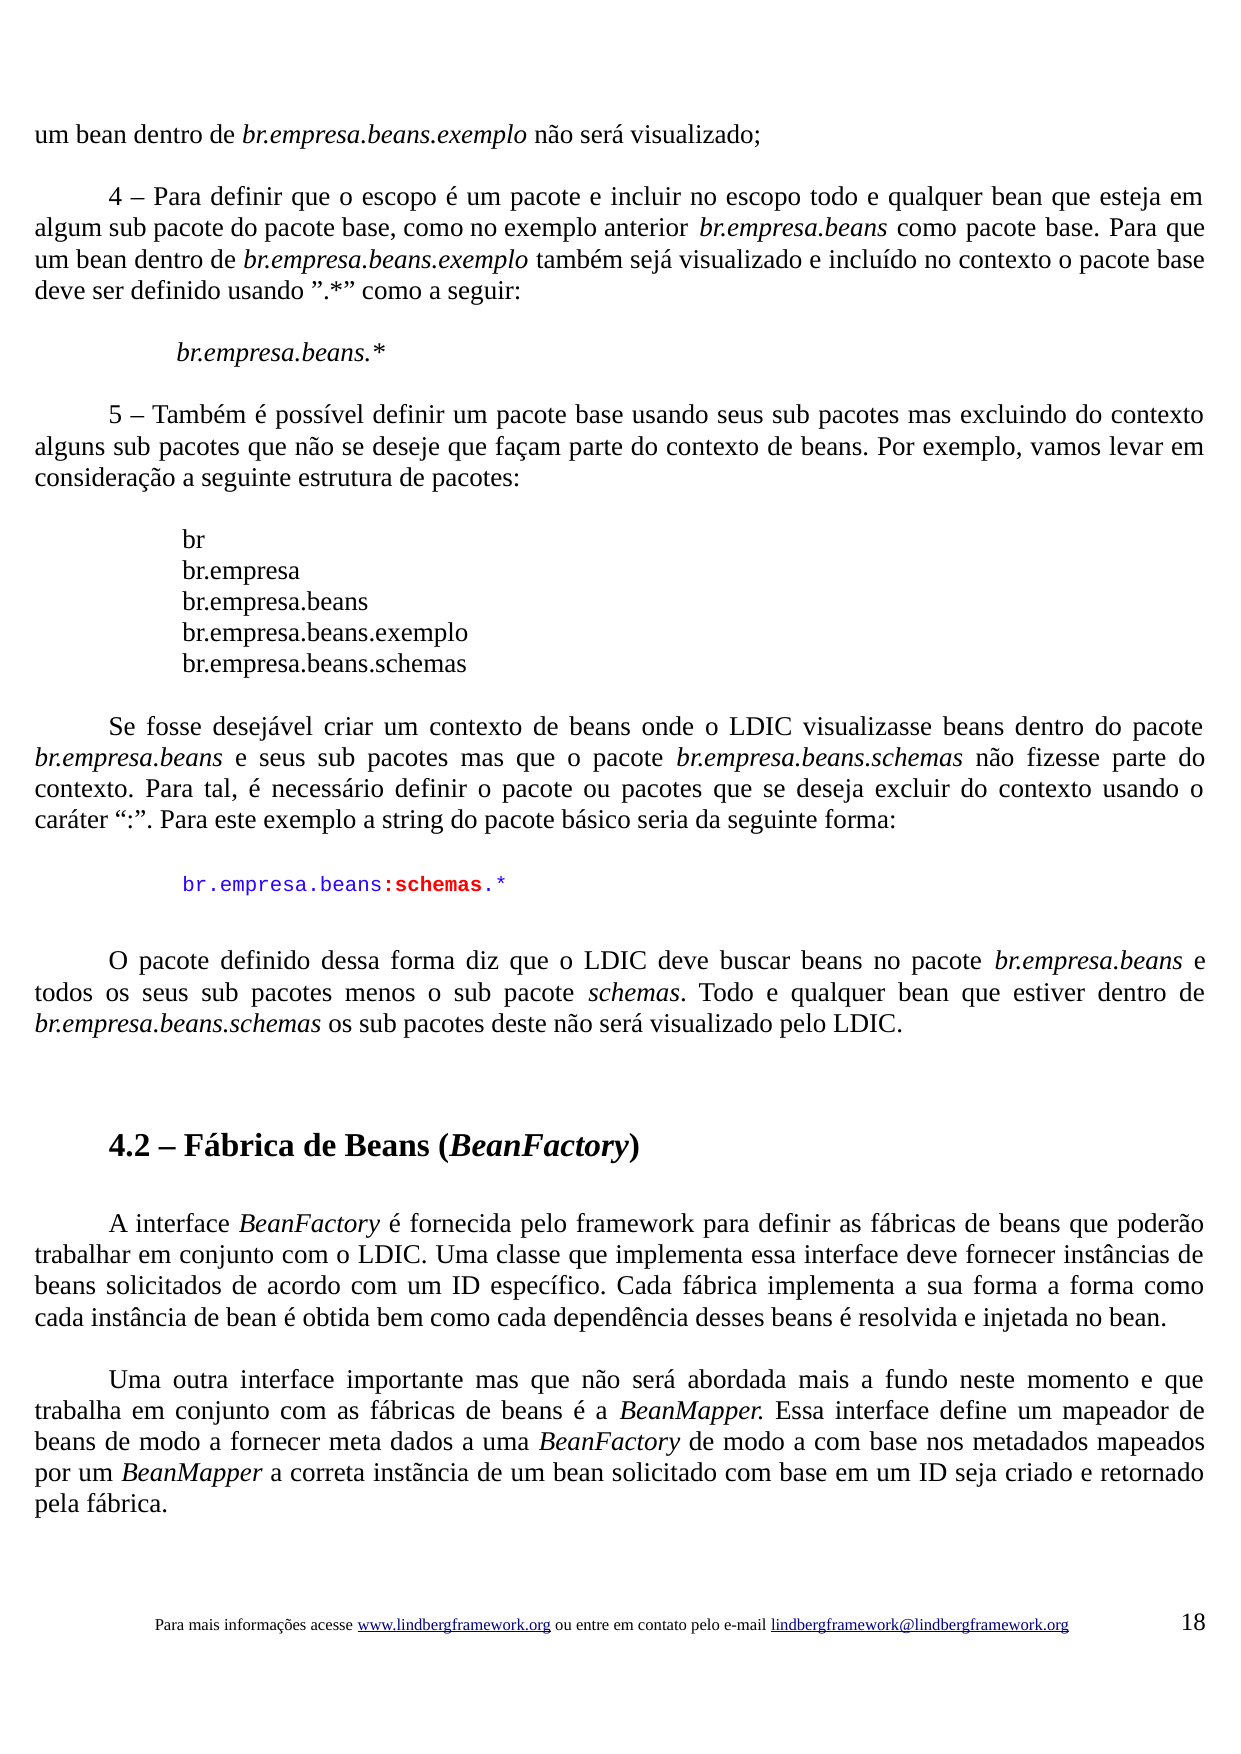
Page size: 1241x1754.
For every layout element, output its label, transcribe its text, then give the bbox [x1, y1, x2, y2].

text br.empresa.beans.* [34, 336, 1206, 367]
text um bean dentro de br.empresa.beans.exemplo não será visualizado; [34, 118, 1206, 149]
text br [34, 523, 1206, 554]
text br.empresa.beans:schemas.* [34, 866, 1206, 897]
text 4 – Para definir que o escopo é um pacote e incluir no escopo todo e qualquer bean que esteja em algum sub pacote do pacote base, como no exemplo anterior br.empresa.beans como pacote base. Para que um bean dentro de br.empresa.beans.exemplo também sejá visualizado e incluído no contexto o pacote base deve ser definido usando ”.*” como a seguir: [34, 180, 1206, 305]
text A interface BeanFactory é fornecida pelo framework para definir as fábricas de beans que poderão trabalhar em conjunto com o LDIC. Uma classe que implementa essa interface deve fornecer instâncias de beans solicitados de acordo com um ID específico. Cada fábrica implementa a sua forma a forma como cada instância de bean é obtida bem como cada dependência desses beans é resolvida e injetada no bean. [34, 1207, 1206, 1332]
text O pacote definido dessa forma diz que o LDIC deve buscar beans no pacote br.empresa.beans e todos os seus sub pacotes menos o sub pacote schemas. Todo e qualquer bean que estiver dentro de br.empresa.beans.schemas os sub pacotes deste não será visualizado pelo LDIC. [34, 944, 1206, 1038]
text br.empresa.beans [34, 585, 1206, 616]
text br.empresa.beans.schemas [34, 648, 1206, 679]
text Uma outra interface importante mas que não será abordada mais a fundo neste momento e que trabalha em conjunto com as fábricas de beans é a BeanMapper. Essa interface define um mapeador de beans de modo a fornecer meta dados a uma BeanFactory de modo a com base nos metadados mapeados por um BeanMapper a correta instãncia de um bean solicitado com base em um ID seja criado e retornado pela fábrica. [34, 1363, 1206, 1519]
text 5 – Também é possível definir um pacote base usando seus sub pacotes mas excluindo do contexto alguns sub pacotes que não se deseje que façam parte do contexto de beans. Por exemplo, vamos levar em consideração a seguinte estrutura de pacotes: [34, 398, 1206, 492]
text Se fosse desejável criar um contexto de beans onde o LDIC visualizasse beans dentro do pacote br.empresa.beans e seus sub pacotes mas que o pacote br.empresa.beans.schemas não fizesse parte do contexto. Para tal, é necessário definir o pacote ou pacotes que se deseja excluir do contexto usando o caráter “:”. Para este exemplo a string do pacote básico seria da seguinte forma: [34, 710, 1206, 834]
subtitle 4.2 – Fábrica de Beans (BeanFactory) [94, 1125, 1206, 1163]
text br.empresa [34, 554, 1206, 585]
text br.empresa.beans.exemplo [34, 616, 1206, 648]
